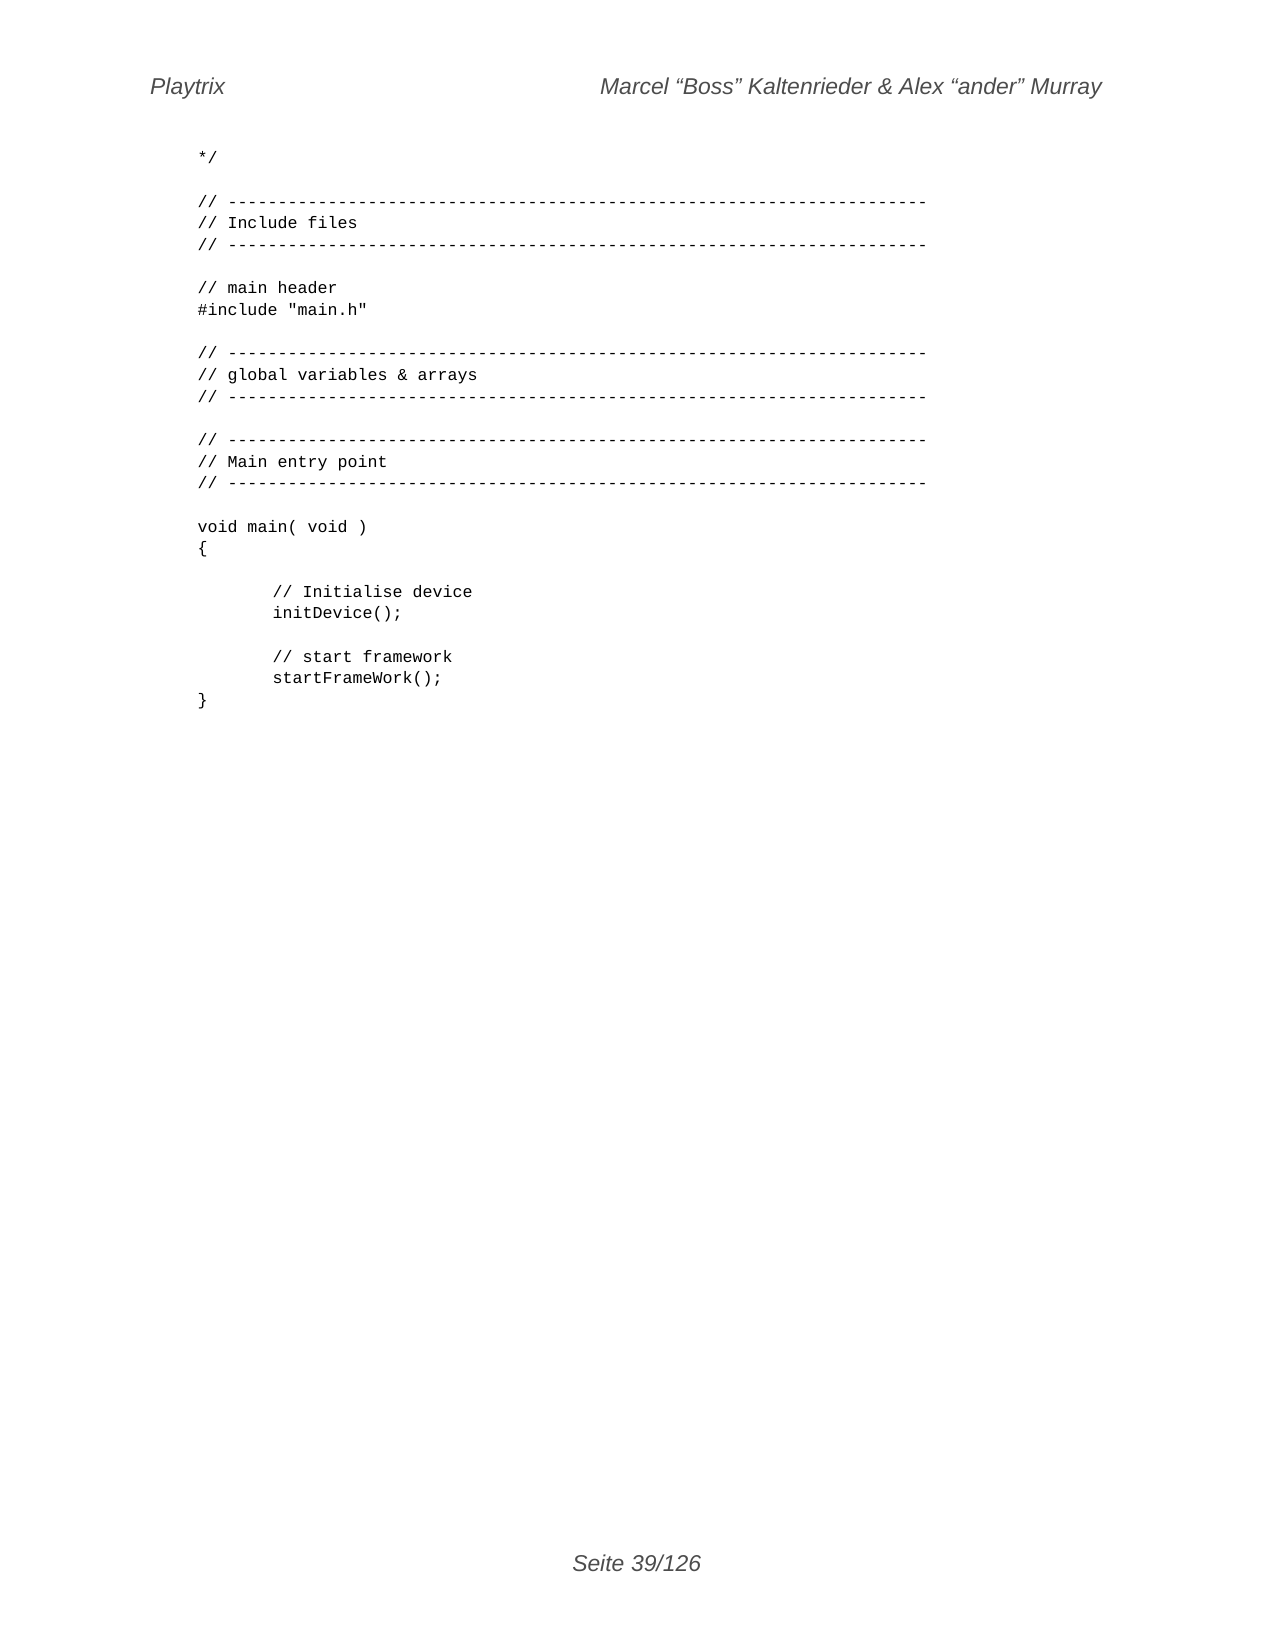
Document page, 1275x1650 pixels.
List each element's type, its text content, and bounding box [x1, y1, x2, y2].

text // Main entry point [197, 453, 1125, 472]
text #include "main.h" [197, 302, 1125, 321]
text // start framework [197, 648, 1125, 667]
text // ---------------------------------------------------------------------- [197, 193, 1125, 212]
text void main( void ) [197, 518, 1125, 537]
text } [197, 692, 1125, 711]
text // ---------------------------------------------------------------------- [197, 388, 1125, 407]
text // main header [197, 280, 1125, 299]
text // Initialise device [197, 583, 1125, 602]
text // ---------------------------------------------------------------------- [197, 432, 1125, 451]
text */ [197, 150, 1125, 169]
text // global variables & arrays [197, 367, 1125, 386]
text // ---------------------------------------------------------------------- [197, 345, 1125, 364]
text // ---------------------------------------------------------------------- [197, 475, 1125, 494]
text // ---------------------------------------------------------------------- [197, 237, 1125, 256]
text { [197, 540, 1125, 559]
text // Include files [197, 215, 1125, 234]
text initDevice(); [197, 605, 1125, 624]
text startFrameWork(); [197, 670, 1125, 689]
